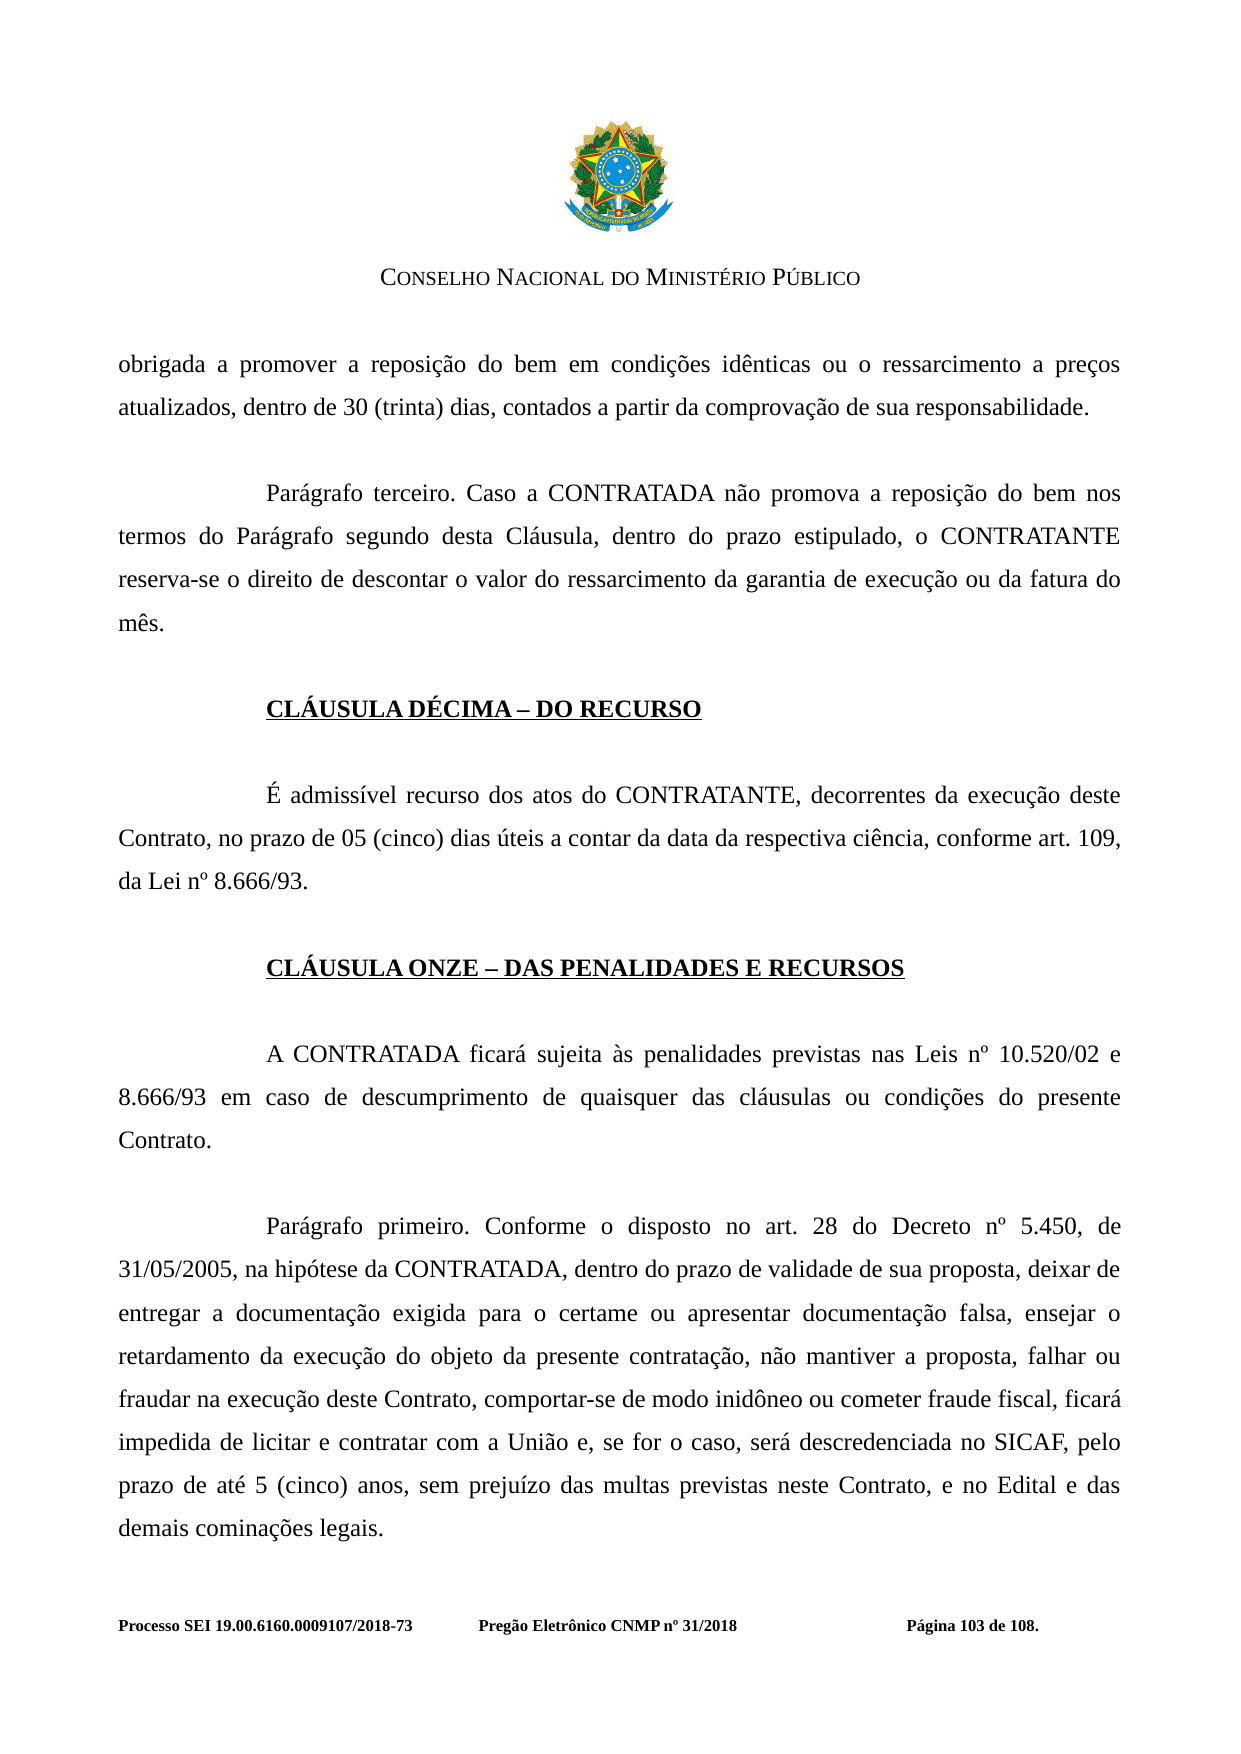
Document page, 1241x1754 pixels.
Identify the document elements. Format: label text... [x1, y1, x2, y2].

text A CONTRATADA ficará sujeita às penalidades previstas nas Leis nº 10.520/02 e 8.666/93 em caso de descumprimento de quaisquer das cláusulas ou condições do presente Contrato. [118, 1039, 1122, 1154]
text É admissível recurso dos atos do CONTRATANTE, decorrentes da execução deste Contrato, no prazo de 05 (cinco) dias úteis a contar da data da respectiva ciência, conforme art. 109, da Lei nº 8.666/93. [118, 780, 1122, 895]
text Parágrafo terceiro. Caso a CONTRATADA não promova a reposição do bem nos termos do Parágrafo segundo desta Cláusula, dentro do prazo estipulado, o CONTRATANTE reserva-se o direito de descontar o valor do ressarcimento da garantia de execução ou da fatura do mês. [118, 478, 1122, 636]
text CLÁUSULA ONZE – DAS PENALIDADES E RECURSOS [118, 953, 1122, 981]
text CLÁUSULA DÉCIMA – DO RECURSO [118, 694, 1122, 723]
text obrigada a promover a reposição do bem em condições idênticas ou o ressarcimento a preços atualizados, dentro de 30 (trinta) dias, contados a partir da comprovação de sua responsabilidade. [118, 349, 1122, 421]
text Parágrafo primeiro. Conforme o disposto no art. 28 do Decreto nº 5.450, de 31/05/2005, na hipótese da CONTRATADA, dentro do prazo de validade de sua proposta, deixar de entregar a documentação exigida para o certame ou apresentar documentação falsa, ensejar o retardamento da execução do objeto da presente contratação, não mantiver a proposta, falhar ou fraudar na execução deste Contrato, comportar-se de modo inidôneo ou cometer fraude fiscal, ficará impedida de licitar e contratar com a União e, se for o caso, será descredenciada no SICAF, pelo prazo de até 5 (cinco) anos, sem prejuízo das multas previstas neste Contrato, e no Edital e das demais cominações legais. [118, 1211, 1122, 1542]
